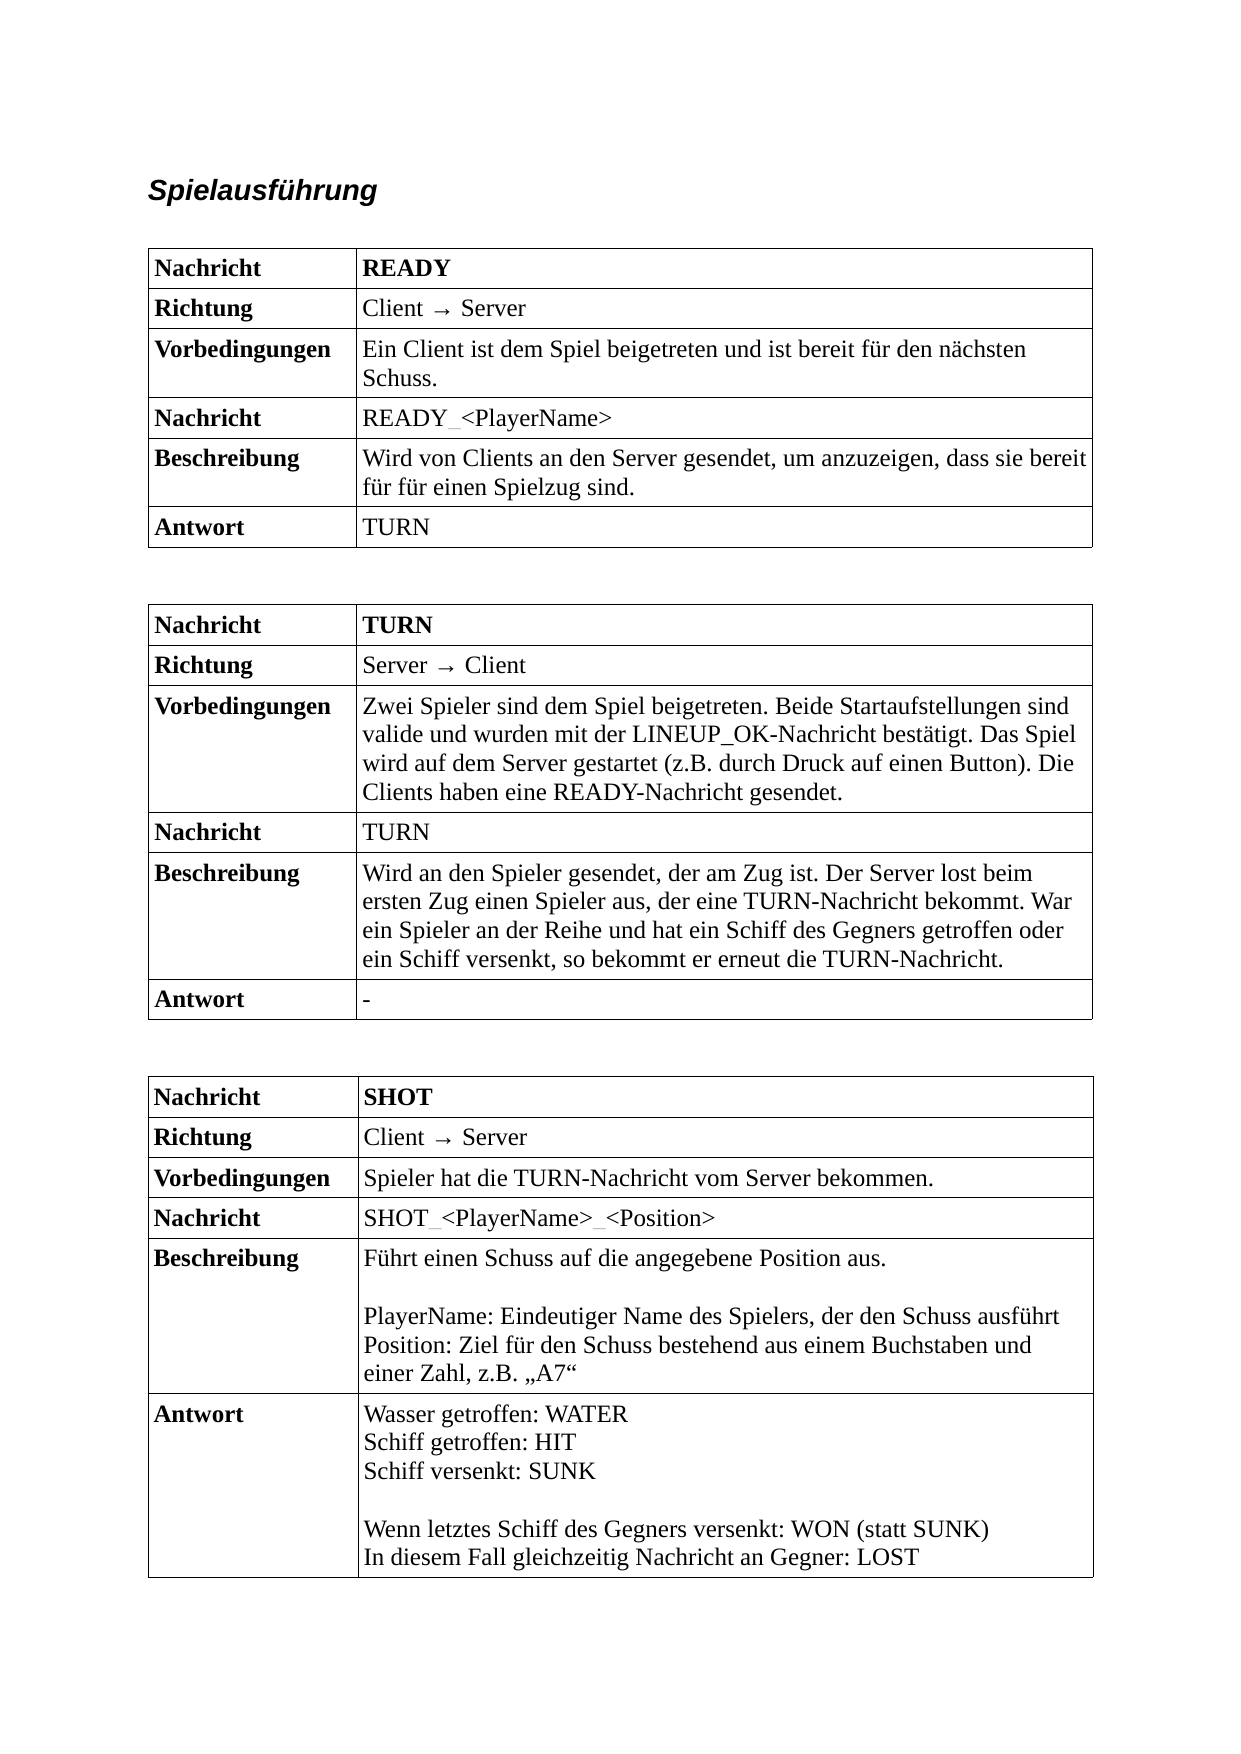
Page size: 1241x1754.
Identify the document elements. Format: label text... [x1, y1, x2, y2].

table_cell Richtung [149, 1118, 358, 1157]
table_cell Ein Client ist dem Spiel beigetreten und ist bereit für den nächsten Schuss. [357, 329, 1092, 397]
table_cell Antwort [149, 980, 356, 1019]
table_header Nachricht [149, 605, 356, 645]
table_cell Client → Server [357, 289, 1092, 328]
table_header TURN [357, 605, 1092, 645]
table_cell Spieler hat die TURN-Nachricht vom Server bekommen. [359, 1158, 1093, 1197]
subtitle Spielausführung [148, 173, 1093, 206]
table_cell Richtung [149, 646, 356, 685]
table_cell Beschreibung [149, 439, 356, 506]
table_cell Antwort [149, 507, 356, 547]
table_cell Nachricht [149, 813, 356, 852]
table_header Nachricht [149, 1077, 358, 1117]
table_cell - [357, 980, 1092, 1019]
table_cell Beschreibung [149, 853, 356, 978]
table_cell Wasser getroffen: WATER Schiff getroffen: HIT Schiff versenkt: SUNK Wenn letztes Schiff des Gegners versenkt: WON (statt SUNK) In diesem Fall gleichzeitig Nachricht an Gegner: LOST [359, 1394, 1093, 1577]
table_cell Beschreibung [149, 1239, 358, 1393]
table_cell Wird an den Spieler gesendet, der am Zug ist. Der Server lost beim ersten Zug einen Spieler aus, der eine TURN-Nachricht bekommt. War ein Spieler an der Reihe und hat ein Schiff des Gegners getroffen oder ein Schiff versenkt, so bekommt er erneut die TURN-Nachricht. [357, 853, 1092, 978]
table_cell Führt einen Schuss auf die angegebene Position aus. PlayerName: Eindeutiger Name des Spielers, der den Schuss ausführt Position: Ziel für den Schuss bestehend aus einem Buchstaben und einer Zahl, z.B. „A7“ [359, 1239, 1093, 1393]
table_cell Server → Client [357, 646, 1092, 685]
table_cell Zwei Spieler sind dem Spiel beigetreten. Beide Startaufstellungen sind valide und wurden mit der LINEUP_OK-Nachricht bestätigt. Das Spiel wird auf dem Server gestartet (z.B. durch Druck auf einen Button). Die Clients haben eine READY-Nachricht gesendet. [357, 686, 1092, 812]
table_header READY [357, 249, 1092, 288]
table_cell Vorbedingungen [149, 686, 356, 812]
table_cell READY_<PlayerName> [357, 398, 1092, 437]
table_cell Client → Server [359, 1118, 1093, 1157]
table_cell TURN [357, 813, 1092, 852]
table_cell Wird von Clients an den Server gesendet, um anzuzeigen, dass sie bereit für für einen Spielzug sind. [357, 439, 1092, 506]
table_cell Vorbedingungen [149, 329, 356, 397]
table_cell Nachricht [149, 1198, 358, 1238]
table_cell TURN [357, 507, 1092, 547]
table_cell Richtung [149, 289, 356, 328]
table_header Nachricht [149, 249, 356, 288]
table_cell Vorbedingungen [149, 1158, 358, 1197]
table_header SHOT [359, 1077, 1093, 1117]
table_cell Nachricht [149, 398, 356, 437]
table_cell Antwort [149, 1394, 358, 1577]
table_cell SHOT_<PlayerName>_<Position> [359, 1198, 1093, 1238]
